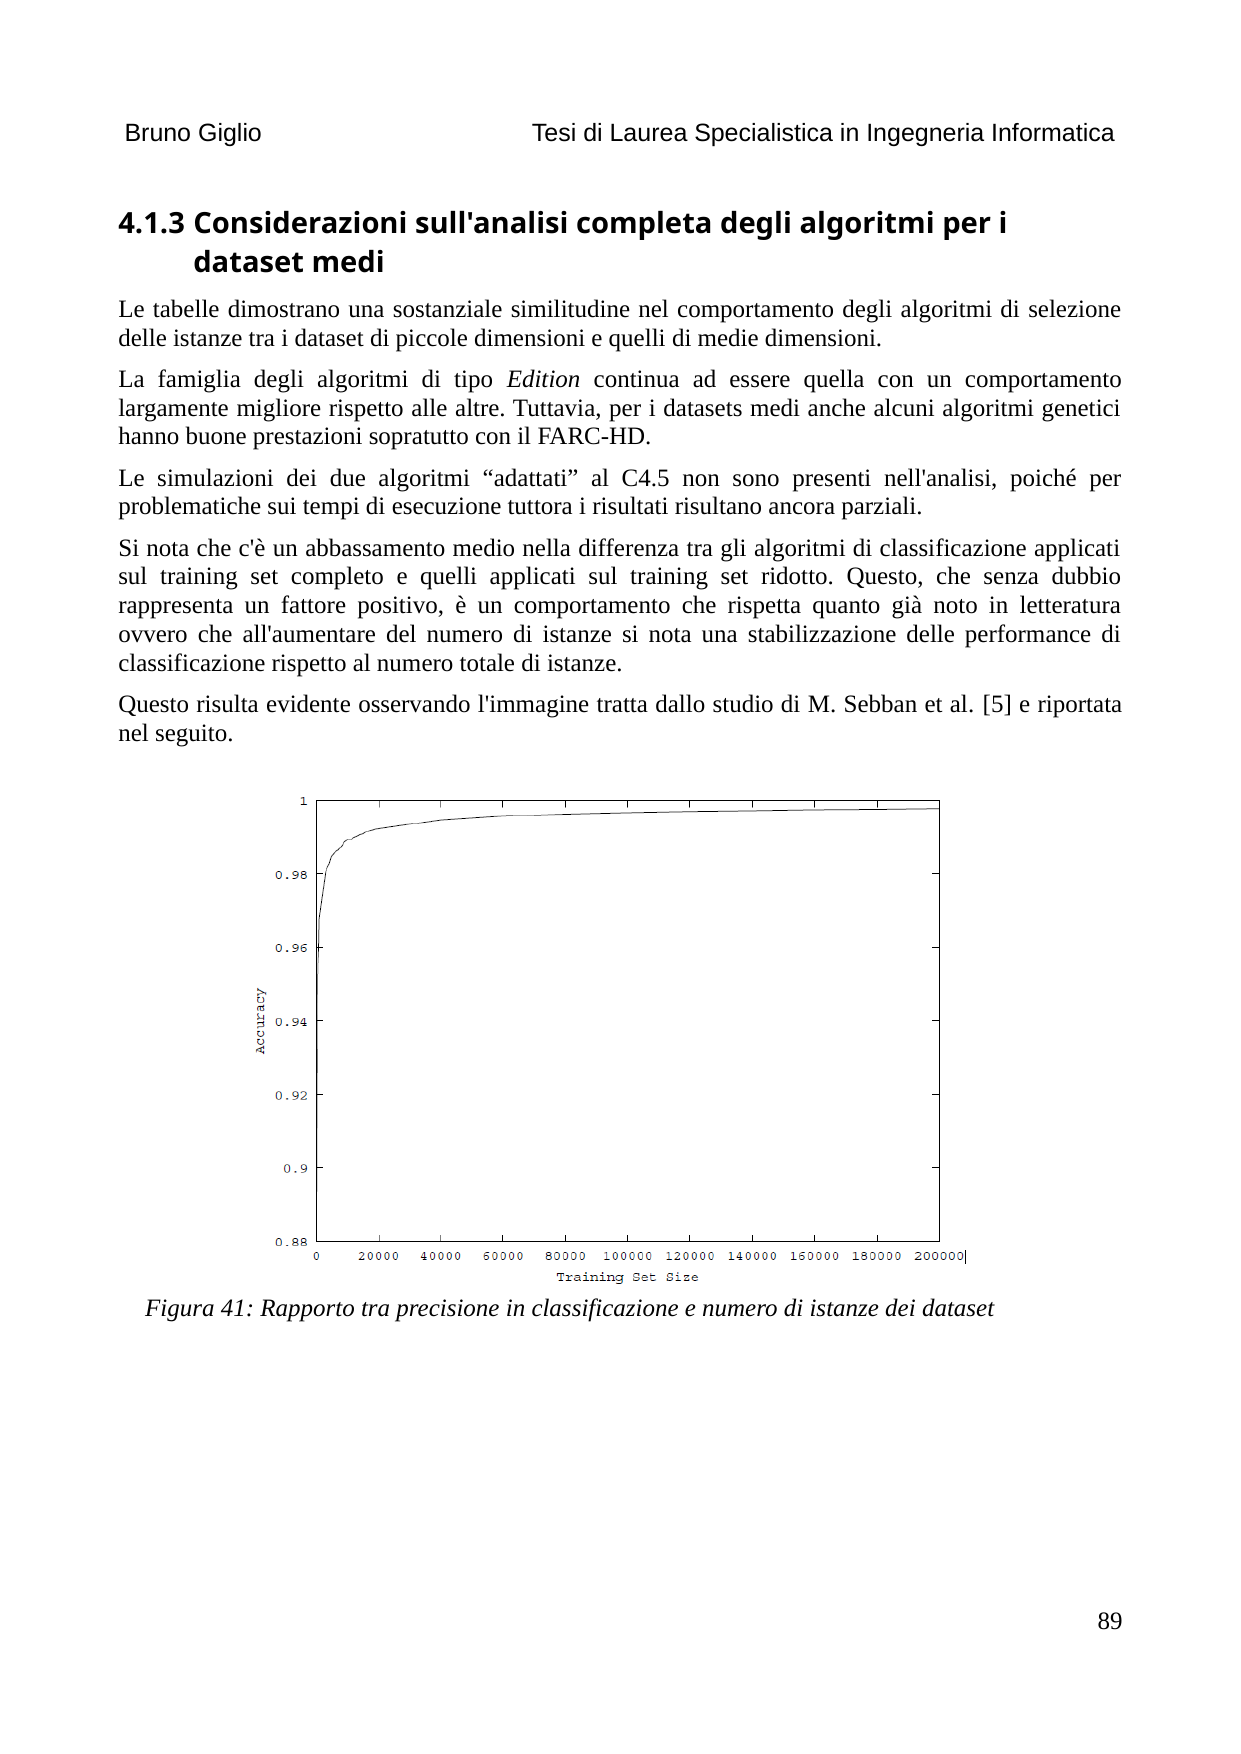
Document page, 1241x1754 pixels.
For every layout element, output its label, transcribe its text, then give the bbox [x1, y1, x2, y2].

text Le tabelle dimostrano una sostanziale similitudine nel comportamento degli algoritmi di selezione delle istanze tra i dataset di piccole dimensioni e quelli di medie dimensioni. [118, 294, 1122, 351]
text Si nota che c'è un abbassamento medio nella differenza tra gli algoritmi di classificazione applicati sul training set completo e quelli applicati sul training set ridotto. Questo, che senza dubbio rappresenta un fattore positivo, è un comportamento che rispetta quanto già noto in letteratura ovvero che all'aumentare del numero di istanze si nota una stabilizzazione delle performance di classificazione rispetto al numero totale di istanze. [118, 533, 1122, 676]
subtitle Considerazioni sull'analisi completa degli algoritmi per i dataset medi [118, 202, 1122, 281]
text Questo risulta evidente osservando l'immagine tratta dallo studio di M. Sebban et al. [5] e riportata nel seguito. [118, 689, 1122, 746]
text Figura 41: Rapporto tra precisione in classificazione e numero di istanze dei dataset [145, 776, 1068, 1322]
text Le simulazioni dei due algoritmi “adattati” al C4.5 non sono presenti nell'analisi, poiché per problematiche sui tempi di esecuzione tuttora i risultati risultano ancora parziali. [118, 463, 1122, 520]
picture [230, 775, 984, 1294]
text La famiglia degli algoritmi di tipo Edition continua ad essere quella con un comportamento largamente migliore rispetto alle altre. Tuttavia, per i datasets medi anche alcuni algoritmi genetici hanno buone prestazioni sopratutto con il FARC-HD. [118, 364, 1122, 450]
